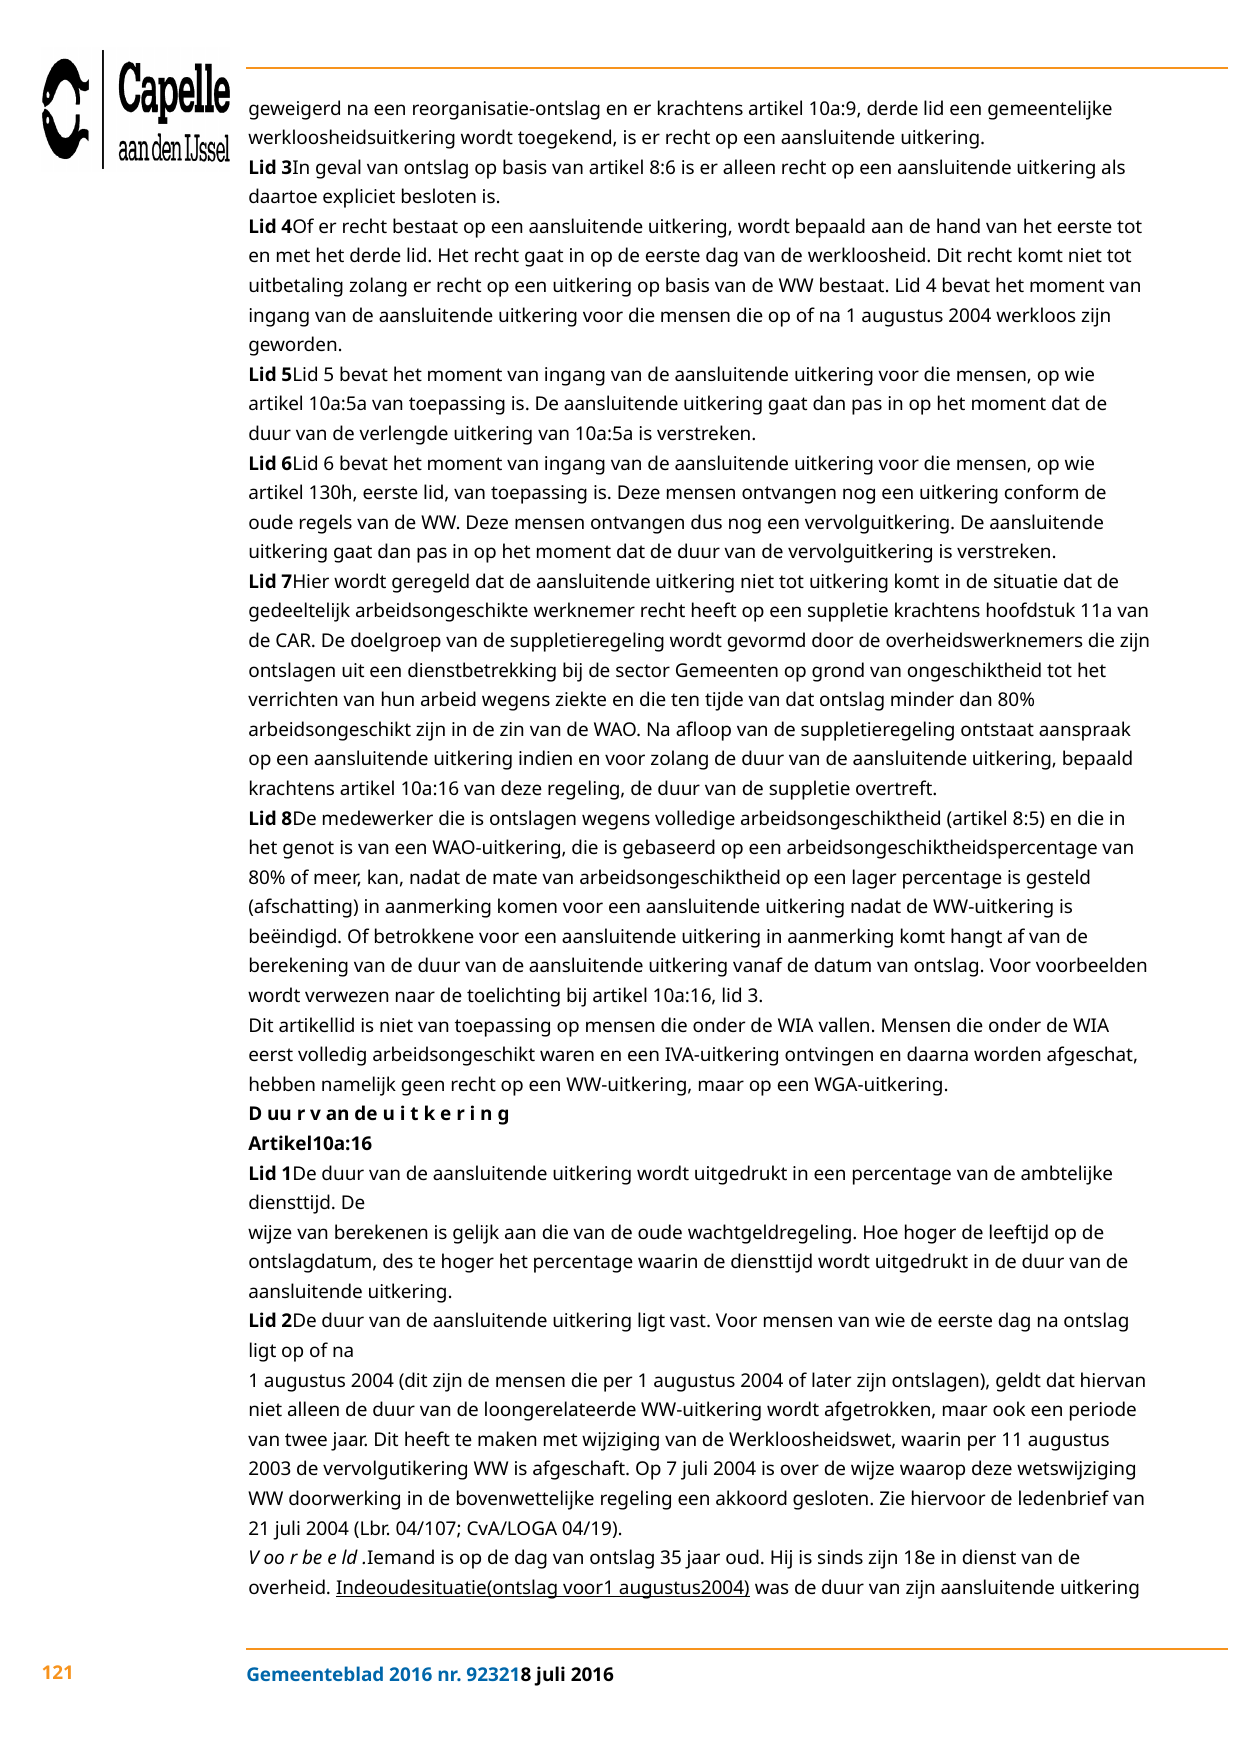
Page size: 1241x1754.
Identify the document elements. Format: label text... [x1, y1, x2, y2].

text geweigerd na een reorganisatie-ontslag en er krachtens artikel 10a:9, derde lid een gemeentelijke werkloosheidsuitkering wordt toegekend, is er recht op een aansluitende uitkering. [248, 95, 1152, 150]
text Artikel10a:16 [248, 1130, 1152, 1156]
text Lid 3In geval van ontslag op basis van artikel 8:6 is er alleen recht op een aansluitende uitkering als daartoe expliciet besloten is. [248, 154, 1152, 209]
picture [41, 47, 231, 172]
text Lid 7Hier wordt geregeld dat de aansluitende uitkering niet tot uitkering komt in de situatie dat de gedeeltelijk arbeidsongeschikte werknemer recht heeft op een suppletie krachtens hoofdstuk 11a van de CAR. De doelgroep van de suppletieregeling wordt gevormd door de overheidswerknemers die zijn ontslagen uit een dienstbetrekking bij de sector Gemeenten op grond van ongeschiktheid tot het verrichten van hun arbeid wegens ziekte en die ten tijde van dat ontslag minder dan 80% arbeidsongeschikt zijn in de zin van de WAO. Na afloop van de suppletieregeling ontstaat aanspraak op een aansluitende uitkering indien en voor zolang de duur van de aansluitende uitkering, bepaald krachtens artikel 10a:16 van deze regeling, de duur van de suppletie overtreft. [248, 568, 1152, 801]
text Lid 1De duur van de aansluitende uitkering wordt uitgedrukt in een percentage van de ambtelijke diensttijd. De [248, 1160, 1152, 1215]
text D uu r v an de u i t k e r i n g [248, 1101, 1152, 1126]
text Lid 4Of er recht bestaat op een aansluitende uitkering, wordt bepaald aan de hand van het eerste tot en met het derde lid. Het recht gaat in op de eerste dag van de werkloosheid. Dit recht komt niet tot uitbetaling zolang er recht op een uitkering op basis van de WW bestaat. Lid 4 bevat het moment van ingang van de aansluitende uitkering voor die mensen die op of na 1 augustus 2004 werkloos zijn geworden. [248, 213, 1152, 357]
text Lid 6Lid 6 bevat het moment van ingang van de aansluitende uitkering voor die mensen, op wie artikel 130h, eerste lid, van toepassing is. Deze mensen ontvangen nog een uitkering conform de oude regels van de WW. Deze mensen ontvangen dus nog een vervolguitkering. De aansluitende uitkering gaat dan pas in op het moment dat de duur van de vervolguitkering is verstreken. [248, 450, 1152, 564]
text Lid 8De medewerker die is ontslagen wegens volledige arbeidsongeschiktheid (artikel 8:5) en die in het genot is van een WAO-uitkering, die is gebaseerd op een arbeidsongeschiktheidspercentage van 80% of meer, kan, nadat de mate van arbeidsongeschiktheid op een lager percentage is gesteld (afschatting) in aanmerking komen voor een aansluitende uitkering nadat de WW-uitkering is beëindigd. Of betrokkene voor een aansluitende uitkering in aanmerking komt hangt af van de berekening van de duur van de aansluitende uitkering vanaf de datum van ontslag. Voor voorbeelden wordt verwezen naar de toelichting bij artikel 10a:16, lid 3. [248, 805, 1152, 1008]
text wijze van berekenen is gelijk aan die van de oude wachtgeldregeling. Hoe hoger de leeftijd op de ontslagdatum, des te hoger het percentage waarin de diensttijd wordt uitgedrukt in de duur van de aansluitende uitkering. [248, 1219, 1152, 1304]
text Lid 2De duur van de aansluitende uitkering ligt vast. Voor mensen van wie de eerste dag na ontslag ligt op of na [248, 1308, 1152, 1363]
text V oo r be e ld .Iemand is op de dag van ontslag 35 jaar oud. Hij is sinds zijn 18e in dienst van de overheid. Indeoudesituatie(ontslag voor1 augustus2004) was de duur van zijn aansluitende uitkering [248, 1544, 1152, 1600]
text Dit artikellid is niet van toepassing op mensen die onder de WIA vallen. Mensen die onder de WIA eerst volledig arbeidsongeschikt waren en een IVA-uitkering ontvingen en daarna worden afgeschat, hebben namelijk geen recht op een WW-uitkering, maar op een WGA-uitkering. [248, 1012, 1152, 1097]
text 1 augustus 2004 (dit zijn de mensen die per 1 augustus 2004 of later zijn ontslagen), geldt dat hiervan niet alleen de duur van de loongerelateerde WW-uitkering wordt afgetrokken, maar ook een periode van twee jaar. Dit heeft te maken met wijziging van de Werkloosheidswet, waarin per 11 augustus 2003 de vervolgutikering WW is afgeschaft. Op 7 juli 2004 is over de wijze waarop deze wetswijziging WW doorwerking in de bovenwettelijke regeling een akkoord gesloten. Zie hiervoor de ledenbrief van 21 juli 2004 (Lbr. 04/107; CvA/LOGA 04/19). [248, 1367, 1152, 1541]
text Lid 5Lid 5 bevat het moment van ingang van de aansluitende uitkering voor die mensen, op wie artikel 10a:5a van toepassing is. De aansluitende uitkering gaat dan pas in op het moment dat de duur van de verlengde uitkering van 10a:5a is verstreken. [248, 361, 1152, 446]
